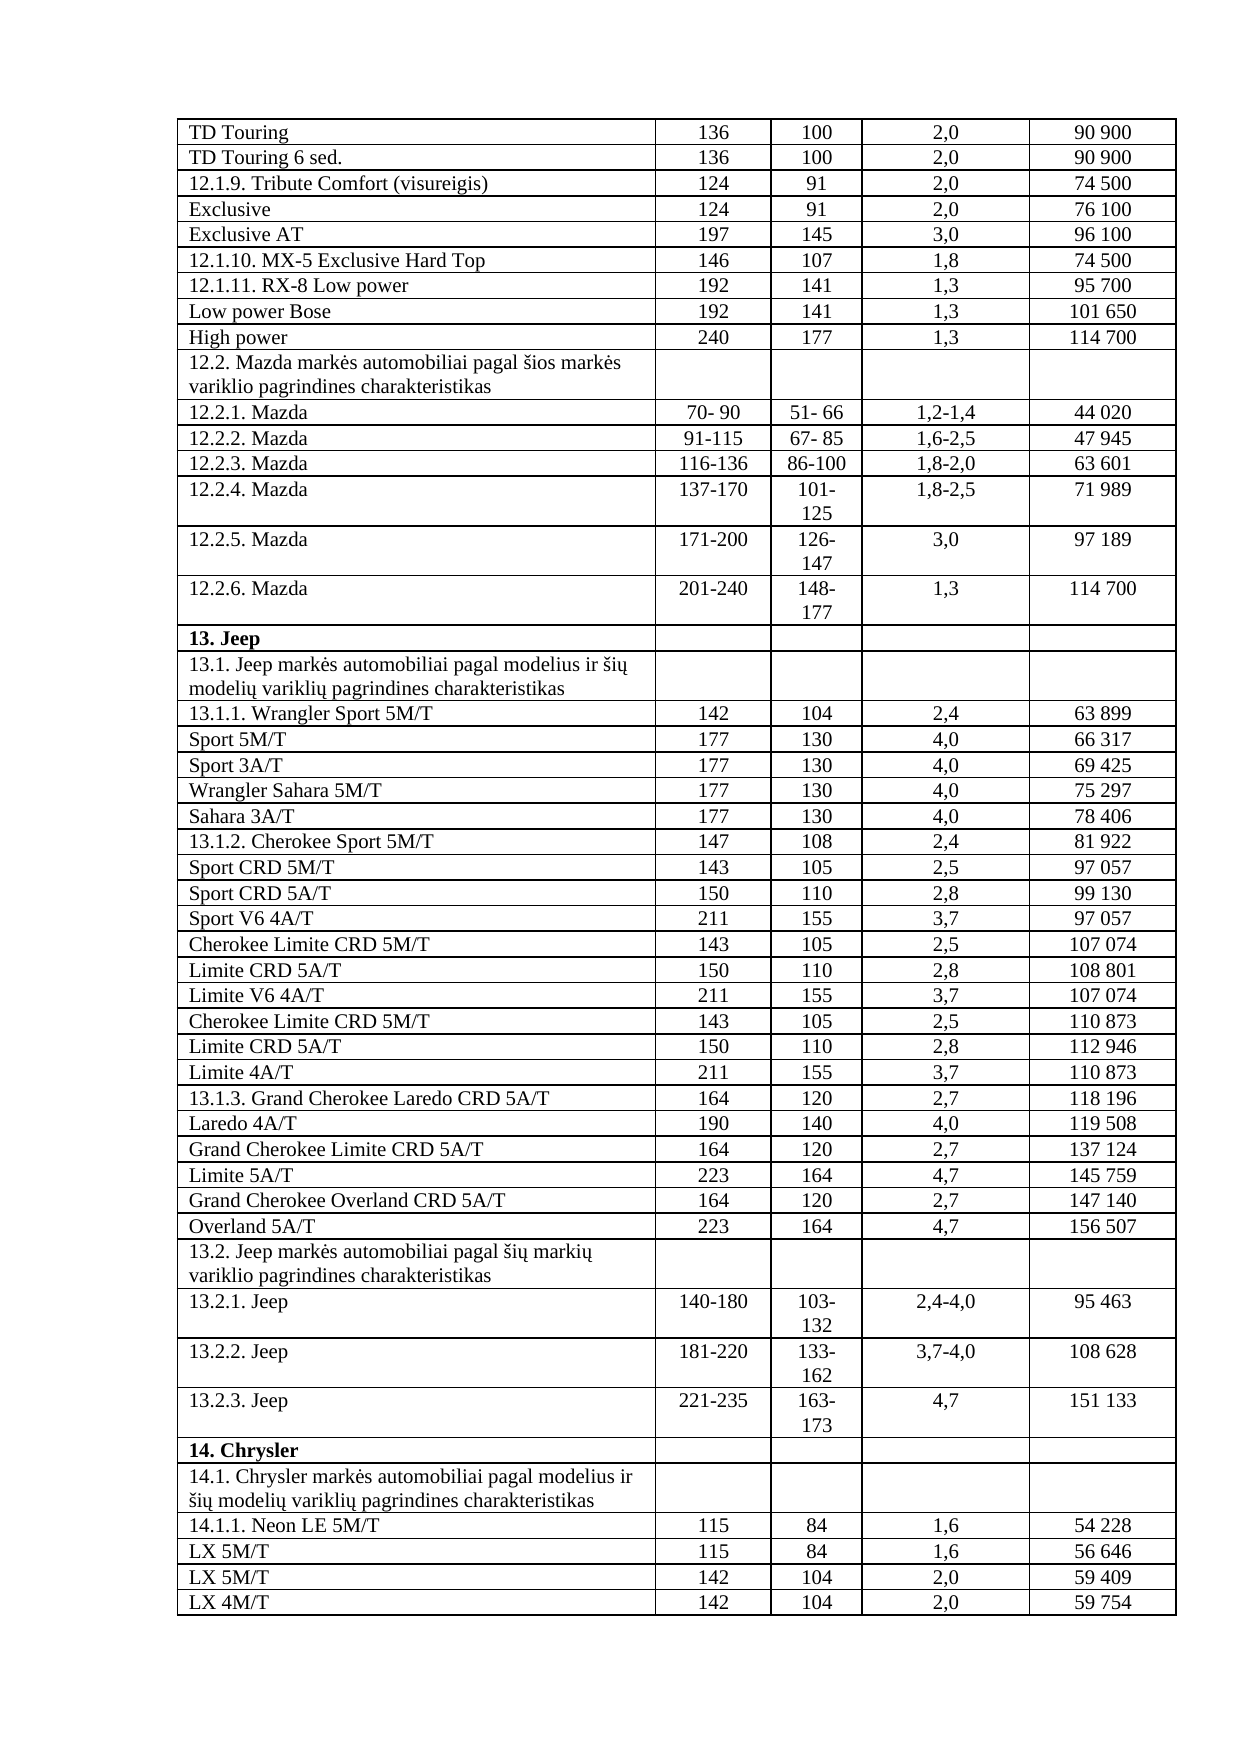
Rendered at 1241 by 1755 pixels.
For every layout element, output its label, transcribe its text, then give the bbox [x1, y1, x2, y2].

table_cell 192 [656, 273, 770, 297]
table_cell 133-162 [772, 1339, 861, 1387]
table_cell 12.1.11. RX-8 Low power [178, 273, 655, 297]
table_cell [1177, 700, 1181, 725]
table_cell [1177, 272, 1181, 297]
table_cell 13.1.1. Wrangler Sport 5M/T [178, 701, 655, 725]
table_cell 3,7 [863, 1060, 1029, 1084]
table_cell 59 409 [1030, 1565, 1175, 1589]
table_cell 99 130 [1030, 881, 1175, 905]
table_cell [1030, 1438, 1175, 1462]
table_cell 150 [656, 1035, 770, 1058]
table_cell [772, 626, 861, 650]
table_cell 91 [772, 171, 861, 195]
table_cell 71 989 [1030, 477, 1175, 525]
table_cell [1177, 475, 1181, 525]
table_cell 119 508 [1030, 1111, 1175, 1135]
table_cell Exclusive [178, 197, 655, 221]
table_cell Cherokee Limite CRD 5M/T [178, 1009, 655, 1033]
table_cell 155 [772, 983, 861, 1007]
table_cell 240 [656, 325, 770, 349]
table_cell [1177, 450, 1181, 475]
table_cell 100 [772, 145, 861, 169]
table_cell 104 [772, 701, 861, 725]
table_cell 146 [656, 248, 770, 272]
table_cell 107 074 [1030, 983, 1175, 1007]
table_cell 142 [656, 1590, 770, 1614]
table_cell [863, 350, 1029, 398]
table_cell [863, 652, 1029, 700]
table_cell 221-235 [656, 1388, 770, 1437]
table_cell 78 406 [1030, 804, 1175, 828]
table_cell 177 [656, 804, 770, 828]
table_cell [863, 1464, 1029, 1512]
table_cell 145 [772, 222, 861, 246]
table_cell 148-177 [772, 576, 861, 624]
table_cell 124 [656, 197, 770, 221]
table_cell 3,7 [863, 983, 1029, 1007]
table_cell 100 [772, 120, 861, 144]
table_cell 3,0 [863, 527, 1029, 575]
table_cell 107 074 [1030, 932, 1175, 956]
table_cell Limite 4A/T [178, 1060, 655, 1084]
table_cell 1,3 [863, 576, 1029, 624]
table_cell [656, 1438, 770, 1462]
table_cell 13. Jeep [178, 626, 655, 650]
table_cell 47 945 [1030, 426, 1175, 450]
table_cell [1177, 1033, 1181, 1058]
table_cell [1177, 349, 1181, 398]
table_cell [1177, 1337, 1181, 1387]
table_cell [863, 1438, 1029, 1462]
table_cell 137 124 [1030, 1137, 1175, 1161]
table_cell 2,7 [863, 1086, 1029, 1110]
table_cell 2,8 [863, 881, 1029, 905]
table_cell 51- 66 [772, 400, 861, 424]
table_cell 91-115 [656, 426, 770, 450]
table_cell 120 [772, 1188, 861, 1212]
table_cell [772, 652, 861, 700]
table_cell 150 [656, 881, 770, 905]
table_cell 3,7-4,0 [863, 1339, 1029, 1387]
table_cell 4,7 [863, 1388, 1029, 1437]
table_cell 105 [772, 855, 861, 879]
table_cell 12.2. Mazda markės automobiliai pagal šios markės variklio pagrindines charakteristikas [178, 350, 655, 398]
table_cell [1030, 652, 1175, 700]
table_cell [1177, 298, 1181, 323]
table_cell 81 922 [1030, 830, 1175, 853]
table_cell [1177, 956, 1181, 982]
table_cell 14.1.1. Neon LE 5M/T [178, 1513, 655, 1537]
table_cell 13.1.2. Cherokee Sport 5M/T [178, 830, 655, 853]
table_cell 70- 90 [656, 400, 770, 424]
table_cell [1177, 118, 1181, 144]
table_cell 67- 85 [772, 426, 861, 450]
table_cell [1177, 1110, 1181, 1135]
table_cell [1177, 777, 1181, 802]
table_cell 56 646 [1030, 1539, 1175, 1563]
table_cell 74 500 [1030, 171, 1175, 195]
table_cell Sahara 3A/T [178, 804, 655, 828]
table_cell Low power Bose [178, 299, 655, 323]
table_cell 97 057 [1030, 906, 1175, 930]
table_cell 108 628 [1030, 1339, 1175, 1387]
table_cell [1177, 1059, 1181, 1084]
table_cell 110 [772, 1035, 861, 1058]
table_cell LX 5M/T [178, 1539, 655, 1563]
table_cell [1177, 399, 1181, 424]
table_cell [772, 350, 861, 398]
table_cell [656, 1464, 770, 1512]
table_cell LX 4M/T [178, 1590, 655, 1614]
table_cell [1177, 1161, 1181, 1187]
table_cell 2,4-4,0 [863, 1289, 1029, 1337]
table_cell Sport V6 4A/T [178, 906, 655, 930]
table_cell 90 900 [1030, 145, 1175, 169]
table_cell 164 [772, 1214, 861, 1238]
table_cell Cherokee Limite CRD 5M/T [178, 932, 655, 956]
table_cell 143 [656, 1009, 770, 1033]
table_cell 1,8-2,0 [863, 451, 1029, 475]
table_cell 12.1.10. MX-5 Exclusive Hard Top [178, 248, 655, 272]
table_cell 108 [772, 830, 861, 853]
table_cell 143 [656, 855, 770, 879]
table_cell 177 [656, 753, 770, 777]
table_cell 223 [656, 1163, 770, 1187]
table_cell [1030, 1464, 1175, 1512]
table_cell 44 020 [1030, 400, 1175, 424]
table_cell 86-100 [772, 451, 861, 475]
table_cell [1030, 350, 1175, 398]
table_cell 13.2.3. Jeep [178, 1388, 655, 1437]
table_cell Sport 3A/T [178, 753, 655, 777]
table_cell [1177, 221, 1181, 246]
table_cell Limite 5A/T [178, 1163, 655, 1187]
table_cell 59 754 [1030, 1590, 1175, 1614]
table_cell 14. Chrysler [178, 1438, 655, 1462]
table_cell 155 [772, 1060, 861, 1084]
table_cell [1177, 1387, 1181, 1437]
table_cell [1177, 1007, 1181, 1033]
table_cell 1,8 [863, 248, 1029, 272]
table_cell 211 [656, 1060, 770, 1084]
table_cell [1177, 169, 1181, 195]
table_cell 140-180 [656, 1289, 770, 1337]
table_cell 1,6-2,5 [863, 426, 1029, 450]
table_cell 4,0 [863, 1111, 1029, 1135]
table_cell [772, 1240, 861, 1287]
table_cell [656, 652, 770, 700]
table_cell 164 [656, 1137, 770, 1161]
table_cell Exclusive AT [178, 222, 655, 246]
table_cell 4,0 [863, 804, 1029, 828]
table_cell 177 [656, 778, 770, 802]
table_cell 142 [656, 1565, 770, 1589]
table_cell 91 [772, 197, 861, 221]
table_cell 1,3 [863, 273, 1029, 297]
table_cell 95 463 [1030, 1289, 1175, 1337]
table_cell 2,0 [863, 197, 1029, 221]
table_cell 155 [772, 906, 861, 930]
table_cell 3,7 [863, 906, 1029, 930]
table_cell 141 [772, 299, 861, 323]
table_cell [1177, 650, 1181, 700]
table_cell 192 [656, 299, 770, 323]
table_cell 120 [772, 1086, 861, 1110]
table_cell [656, 1240, 770, 1287]
table_cell 115 [656, 1513, 770, 1537]
table_cell [772, 1464, 861, 1512]
table_cell 101-125 [772, 477, 861, 525]
table_cell 142 [656, 701, 770, 725]
table_cell 75 297 [1030, 778, 1175, 802]
table_cell [656, 350, 770, 398]
table_cell [1177, 930, 1181, 956]
table_cell [656, 626, 770, 650]
table_cell 177 [656, 727, 770, 751]
table_cell [1177, 323, 1181, 349]
table_cell 110 [772, 958, 861, 982]
table_cell 143 [656, 932, 770, 956]
table_cell 197 [656, 222, 770, 246]
table_cell [1177, 879, 1181, 905]
table_cell 112 946 [1030, 1035, 1175, 1058]
table_cell [1177, 1563, 1181, 1589]
table_cell [1177, 1589, 1181, 1614]
table_cell Overland 5A/T [178, 1214, 655, 1238]
table_cell [1030, 1240, 1175, 1287]
table_cell 1,3 [863, 325, 1029, 349]
table_cell 190 [656, 1111, 770, 1135]
table_cell [1177, 1538, 1181, 1563]
table_cell 150 [656, 958, 770, 982]
table_cell 211 [656, 906, 770, 930]
table_cell 223 [656, 1214, 770, 1238]
table_cell 110 873 [1030, 1060, 1175, 1084]
table_cell 151 133 [1030, 1388, 1175, 1437]
table_cell 12.1.9. Tribute Comfort (visureigis) [178, 171, 655, 195]
table_cell 2,0 [863, 145, 1029, 169]
table_cell 114 700 [1030, 576, 1175, 624]
table_cell 2,0 [863, 1590, 1029, 1614]
table_cell 2,7 [863, 1188, 1029, 1212]
table_cell [1177, 195, 1181, 221]
table_cell 2,5 [863, 932, 1029, 956]
table_cell 103- 132 [772, 1289, 861, 1337]
table_cell [1177, 424, 1181, 450]
table_cell 104 [772, 1565, 861, 1589]
table_cell Laredo 4A/T [178, 1111, 655, 1135]
table_cell 101 650 [1030, 299, 1175, 323]
table_cell 141 [772, 273, 861, 297]
table_cell 124 [656, 171, 770, 195]
table_cell 13.2.2. Jeep [178, 1339, 655, 1387]
table_cell 108 801 [1030, 958, 1175, 982]
table_cell 13.1. Jeep markės automobiliai pagal modelius ir šių modelių variklių pagrindines charakteristikas [178, 652, 655, 700]
table_cell 12.2.5. Mazda [178, 527, 655, 575]
table_cell 4,0 [863, 727, 1029, 751]
table_cell [1177, 1135, 1181, 1161]
table_cell [1177, 905, 1181, 930]
table_cell Sport 5M/T [178, 727, 655, 751]
table_cell 120 [772, 1137, 861, 1161]
table_cell Grand Cherokee Overland CRD 5A/T [178, 1188, 655, 1212]
table_cell 181-220 [656, 1339, 770, 1387]
table_cell [1177, 575, 1181, 624]
table_cell 110 [772, 881, 861, 905]
table_cell 105 [772, 1009, 861, 1033]
table_cell 2,5 [863, 1009, 1029, 1033]
table_cell 147 [656, 830, 770, 853]
table_cell 1,6 [863, 1539, 1029, 1563]
table_cell 130 [772, 778, 861, 802]
table_cell 136 [656, 120, 770, 144]
table_cell [1177, 854, 1181, 879]
table_cell 2,0 [863, 1565, 1029, 1589]
table_cell [1177, 802, 1181, 828]
table_cell 3,0 [863, 222, 1029, 246]
table_cell [1177, 1084, 1181, 1110]
table_cell LX 5M/T [178, 1565, 655, 1589]
table_cell Wrangler Sahara 5M/T [178, 778, 655, 802]
table_cell 13.2.1. Jeep [178, 1289, 655, 1337]
table_cell 137-170 [656, 477, 770, 525]
table_cell 2,0 [863, 171, 1029, 195]
table_cell 130 [772, 753, 861, 777]
table_cell 110 873 [1030, 1009, 1175, 1033]
table_cell 140 [772, 1111, 861, 1135]
table_cell 130 [772, 727, 861, 751]
table_cell 115 [656, 1539, 770, 1563]
table_cell 130 [772, 804, 861, 828]
table_cell 164 [772, 1163, 861, 1187]
table_cell [1177, 1187, 1181, 1212]
table_cell [863, 1240, 1029, 1287]
table_cell [1177, 828, 1181, 853]
table_cell 2,7 [863, 1137, 1029, 1161]
table_cell 211 [656, 983, 770, 1007]
table_cell 12.2.3. Mazda [178, 451, 655, 475]
table_cell 13.1.3. Grand Cherokee Laredo CRD 5A/T [178, 1086, 655, 1110]
table_cell 201-240 [656, 576, 770, 624]
table_cell 12.2.2. Mazda [178, 426, 655, 450]
table_cell [1177, 725, 1181, 751]
table_cell [1177, 1288, 1181, 1337]
table_cell 156 507 [1030, 1214, 1175, 1238]
table_cell Limite CRD 5A/T [178, 958, 655, 982]
table_cell [1030, 626, 1175, 650]
table_cell [1177, 1212, 1181, 1238]
table_cell 107 [772, 248, 861, 272]
table_cell 12.2.1. Mazda [178, 400, 655, 424]
table_cell 177 [772, 325, 861, 349]
table_cell 13.2. Jeep markės automobiliai pagal šių markių variklio pagrindines charakteristikas [178, 1240, 655, 1287]
table_cell 95 700 [1030, 273, 1175, 297]
table_cell 118 196 [1030, 1086, 1175, 1110]
table_cell 2,4 [863, 701, 1029, 725]
table_cell 2,8 [863, 958, 1029, 982]
table_cell [1177, 1437, 1181, 1462]
table_cell 96 100 [1030, 222, 1175, 246]
table_cell [1177, 525, 1181, 575]
table_cell 4,0 [863, 778, 1029, 802]
table_cell 4,7 [863, 1214, 1029, 1238]
table_cell Sport CRD 5M/T [178, 855, 655, 879]
table_cell 126-147 [772, 527, 861, 575]
table_cell Grand Cherokee Limite CRD 5A/T [178, 1137, 655, 1161]
table_cell 1,6 [863, 1513, 1029, 1537]
table_cell 4,7 [863, 1163, 1029, 1187]
table_cell High power [178, 325, 655, 349]
table_cell 97 057 [1030, 855, 1175, 879]
table_cell 164 [656, 1188, 770, 1212]
table_cell 1,8-2,5 [863, 477, 1029, 525]
table_cell 97 189 [1030, 527, 1175, 575]
table_cell 2,4 [863, 830, 1029, 853]
table_cell [1177, 1462, 1181, 1512]
table_cell 12.2.6. Mazda [178, 576, 655, 624]
table_cell 136 [656, 145, 770, 169]
table_cell [863, 626, 1029, 650]
table_cell 114 700 [1030, 325, 1175, 349]
table_cell 164 [656, 1086, 770, 1110]
table_cell 90 900 [1030, 120, 1175, 144]
table_cell 147 140 [1030, 1188, 1175, 1212]
table_cell 105 [772, 932, 861, 956]
table_cell 66 317 [1030, 727, 1175, 751]
table_cell [1177, 624, 1181, 650]
table_cell 84 [772, 1513, 861, 1537]
table_cell 104 [772, 1590, 861, 1614]
table_cell 54 228 [1030, 1513, 1175, 1537]
table_cell 74 500 [1030, 248, 1175, 272]
table_cell [772, 1438, 861, 1462]
table_cell 1,3 [863, 299, 1029, 323]
table_cell TD Touring [178, 120, 655, 144]
table_cell 2,8 [863, 1035, 1029, 1058]
table_cell [1177, 246, 1181, 272]
table_cell 69 425 [1030, 753, 1175, 777]
table_cell [1177, 1238, 1181, 1287]
table_cell TD Touring 6 sed. [178, 145, 655, 169]
table_cell [1177, 982, 1181, 1007]
table_cell 163-173 [772, 1388, 861, 1437]
table_cell 12.2.4. Mazda [178, 477, 655, 525]
table_cell 171-200 [656, 527, 770, 575]
table_cell [1177, 751, 1181, 777]
table_cell 2,5 [863, 855, 1029, 879]
table_cell Limite V6 4A/T [178, 983, 655, 1007]
table_cell 2,0 [863, 120, 1029, 144]
table_cell 1,2-1,4 [863, 400, 1029, 424]
table_cell Sport CRD 5A/T [178, 881, 655, 905]
table_cell 116-136 [656, 451, 770, 475]
table_cell [1177, 144, 1181, 169]
table_cell 76 100 [1030, 197, 1175, 221]
table_cell 63 899 [1030, 701, 1175, 725]
table_cell 84 [772, 1539, 861, 1563]
table_cell Limite CRD 5A/T [178, 1035, 655, 1058]
table_cell 14.1. Chrysler markės automobiliai pagal modelius ir šių modelių variklių pagrindines charakteristikas [178, 1464, 655, 1512]
table_cell 4,0 [863, 753, 1029, 777]
table_cell 63 601 [1030, 451, 1175, 475]
table_cell 145 759 [1030, 1163, 1175, 1187]
table_cell [1177, 1512, 1181, 1537]
